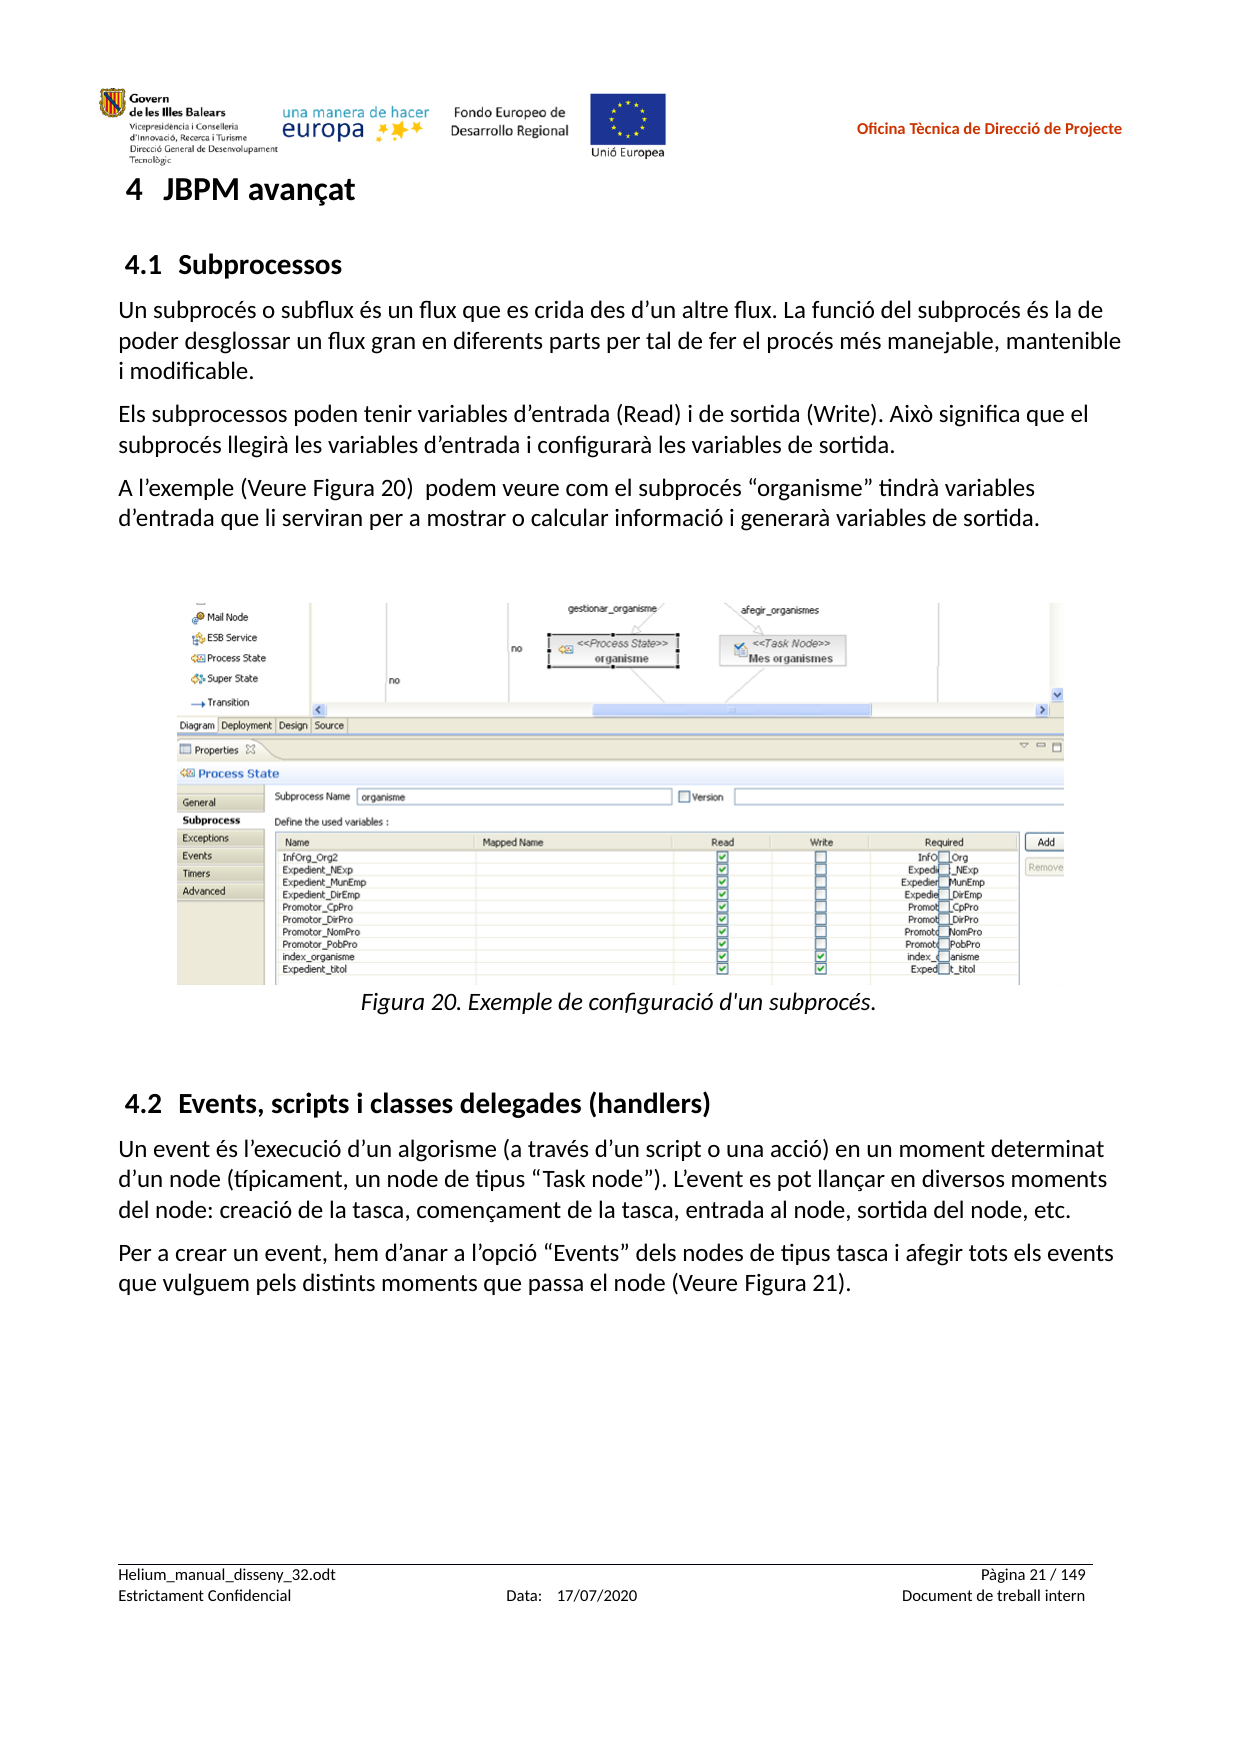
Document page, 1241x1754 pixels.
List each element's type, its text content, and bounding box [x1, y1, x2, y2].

text Figura 20. Exemple de configuració d'un subprocés. [175, 987, 1065, 1017]
picture [175, 601, 1065, 987]
text Un subprocés o subflux és un flux que es crida des d’un altre flux. La funció del subprocés és la de poder desglossar un flux gran en diferents parts per tal de fer el procés més manejable, mantenible i modificable. [118, 294, 1122, 386]
subtitle Subprocessos [118, 246, 1122, 282]
picture [99, 87, 668, 166]
text Per a crear un event, hem d’anar a l’opció “Events” dels nodes de tipus tasca i afegir tots els events que vulguem pels distints moments que passa el node (Veure Figura 21). [118, 1237, 1122, 1298]
subtitle Events, scripts i classes delegades (handlers) [118, 1085, 1122, 1120]
subtitle JBPM avançat [118, 168, 1122, 209]
text Un event és l’execució d’un algorisme (a través d’un script o una acció) en un moment determinat d’un node (típicament, un node de tipus “Task node”). L’event es pot llançar en diversos moments del node: creació de la tasca, començament de la tasca, entrada al node, sortida del node, etc. [118, 1133, 1122, 1224]
text Els subprocessos poden tenir variables d’entrada (Read) i de sortida (Write). Això significa que el subprocés llegirà les variables d’entrada i configurarà les variables de sortida. [118, 398, 1122, 459]
text A l’exemple (Veure Figura 20) podem veure com el subprocés “organisme” tindrà variables d’entrada que li serviran per a mostrar o calcular informació i generarà variables de sortida. [118, 472, 1122, 533]
